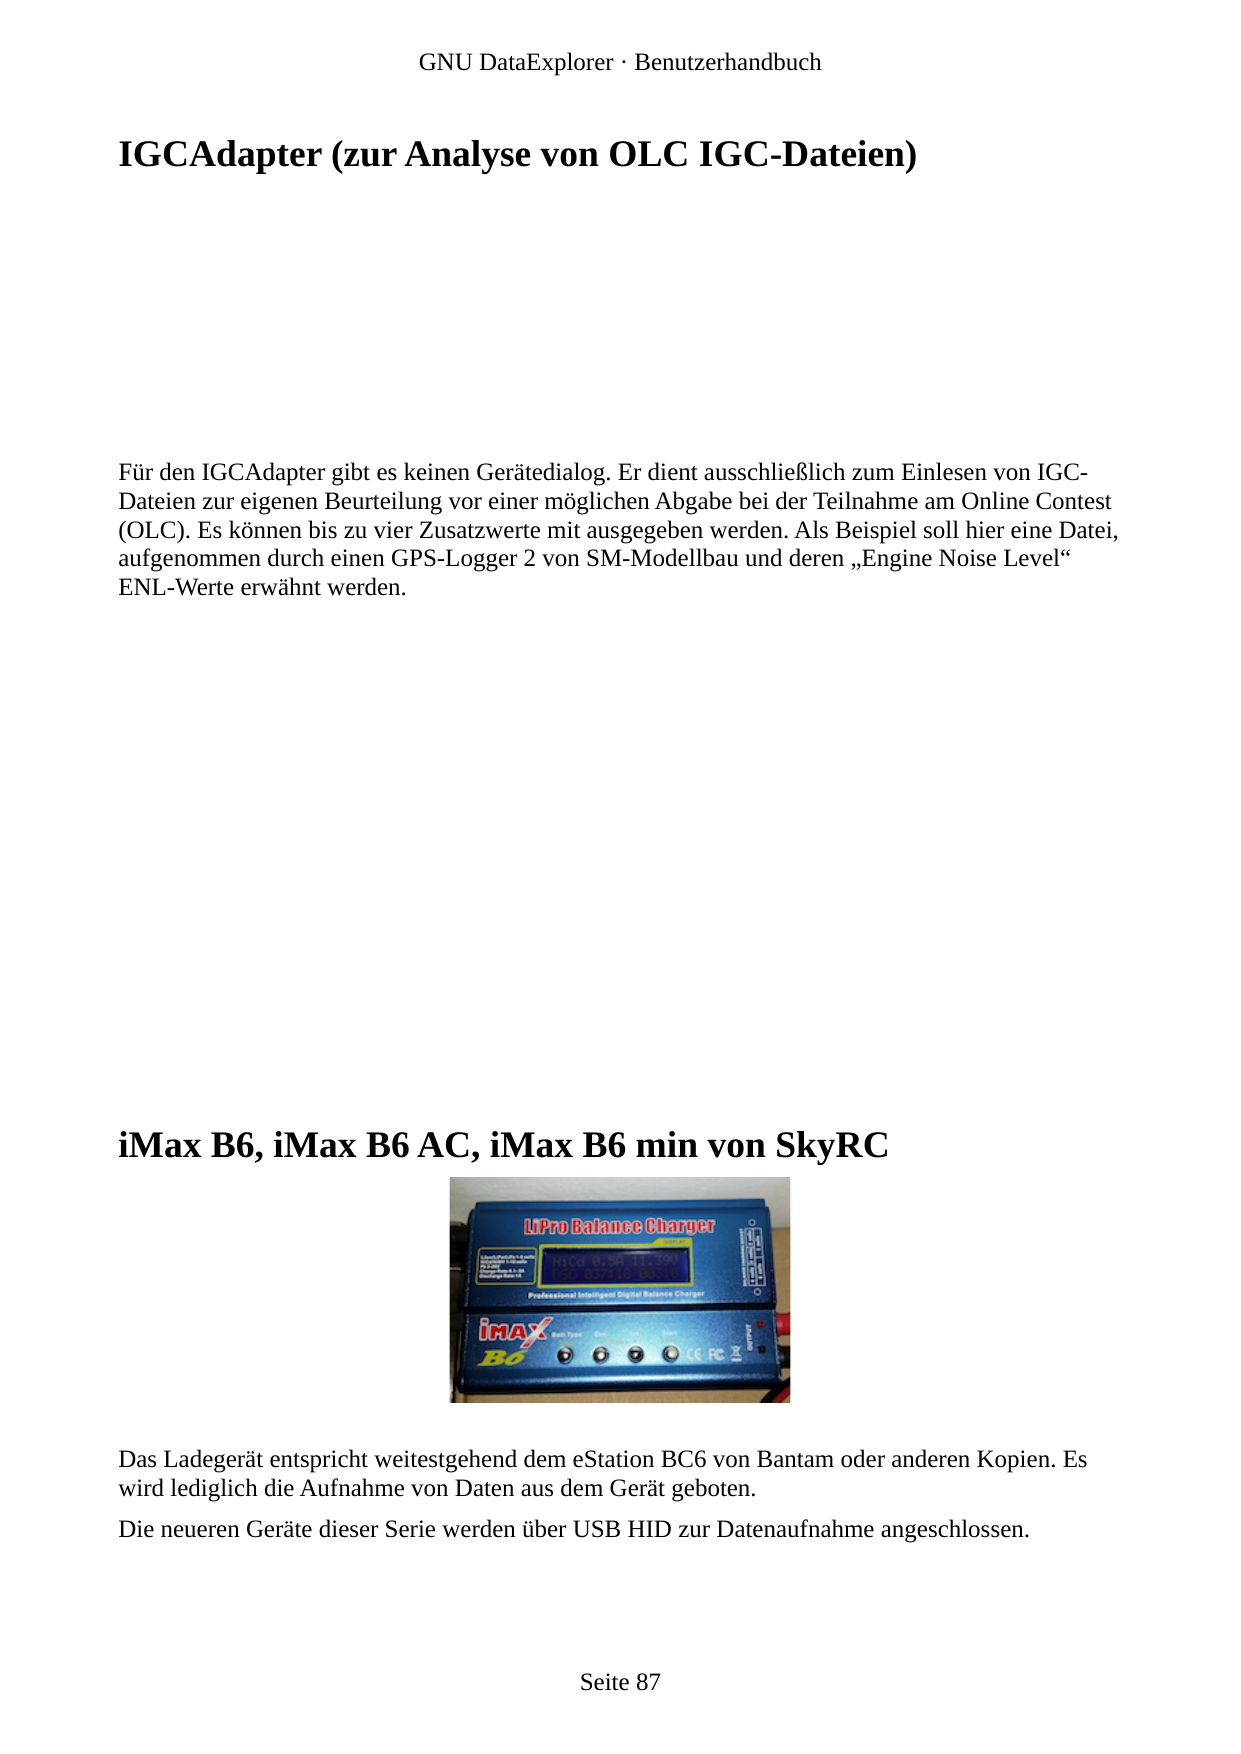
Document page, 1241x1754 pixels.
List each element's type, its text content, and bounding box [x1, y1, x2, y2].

text Die neueren Geräte dieser Serie werden über USB HID zur Datenaufnahme angeschlossen. [118, 1514, 1122, 1543]
picture [449, 1177, 791, 1403]
text Für den IGCAdapter gibt es keinen Gerätedialog. Er dient ausschließlich zum Einlesen von IGC-Dateien zur eigenen Beurteilung vor einer möglichen Abgabe bei der Teilnahme am Online Contest (OLC). Es können bis zu vier Zusatzwerte mit ausgegeben werden. Als Beispiel soll hier eine Datei, aufgenommen durch einen GPS-Logger 2 von SM-Modellbau und deren „Engine Noise Level“ ENL-Werte erwähnt werden. [118, 457, 1122, 601]
subtitle iMax B6, iMax B6 AC, iMax B6 min von SkyRC [118, 1122, 1122, 1165]
subtitle IGCAdapter (zur Analyse von OLC IGC-Dateien) [118, 131, 1122, 174]
text Das Ladegerät entspricht weitestgehend dem eStation BC6 von Bantam oder anderen Kopien. Es wird lediglich die Aufnahme von Daten aus dem Gerät geboten. [118, 1444, 1122, 1502]
